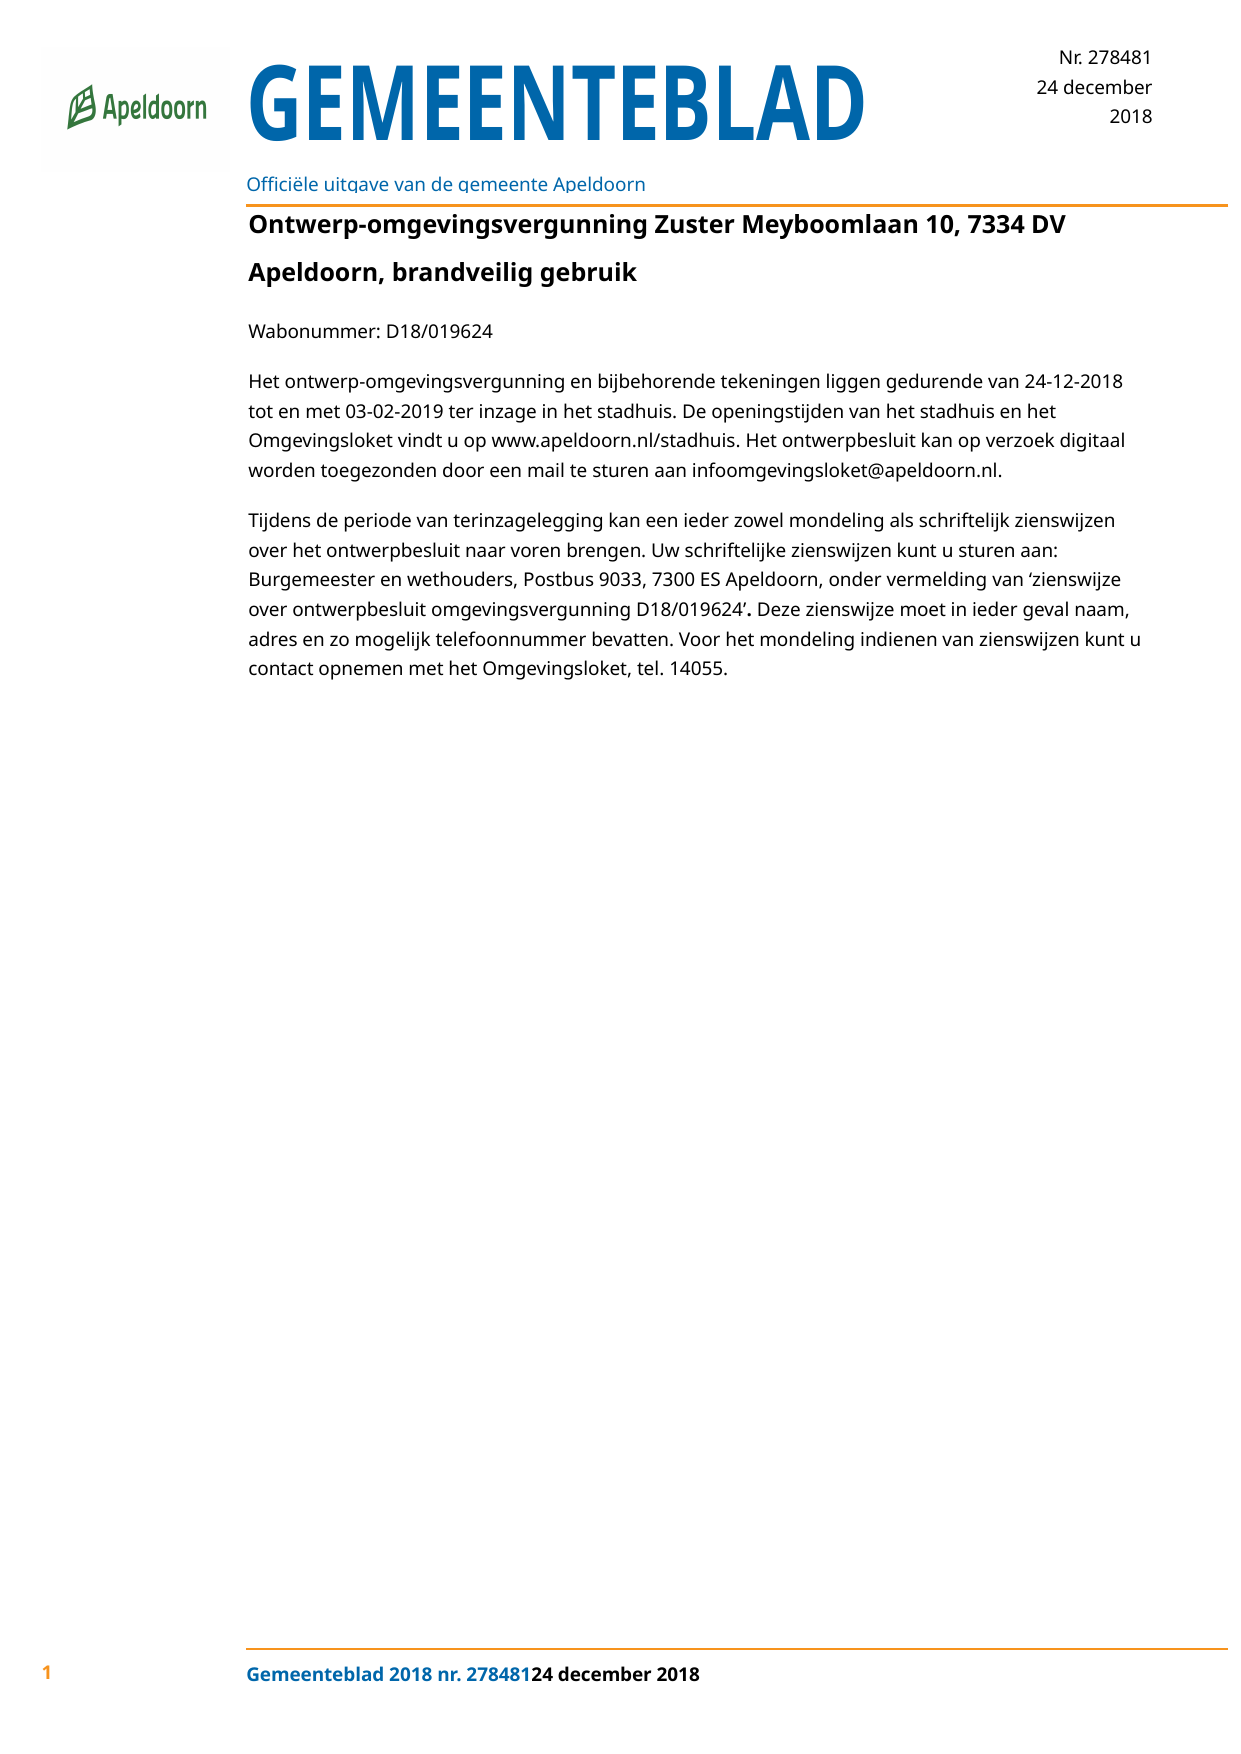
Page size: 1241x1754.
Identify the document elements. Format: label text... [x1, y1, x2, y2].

text Het ontwerp-omgevingsvergunning en bijbehorende tekeningen liggen gedurende van 24-12-2018 tot en met 03-02-2019 ter inzage in het stadhuis. De openingstijden van het stadhuis en het Omgevingsloket vindt u op www.apeldoorn.nl/stadhuis. Het ontwerpbesluit kan op verzoek digitaal worden toegezonden door een mail te sturen aan infoomgevingsloket@apeldoorn.nl. [248, 368, 1152, 483]
text Wabonummer: D18/019624 [248, 318, 1152, 344]
text Tijdens de periode van terinzagelegging kan een ieder zowel mondeling als schriftelijk zienswijzen over het ontwerpbesluit naar voren brengen. Uw schriftelijke zienswijzen kunt u sturen aan: Burgemeester en wethouders, Postbus 9033, 7300 ES Apeldoorn, onder vermelding van ‘zienswijze over ontwerpbesluit omgevingsvergunning D18/019624’. Deze zienswijze moet in ieder geval naam, adres en zo mogelijk telefoonnummer bevatten. Voor het mondeling indienen van zienswijzen kunt u contact opnemen met het Omgevingsloket, tel. 14055. [248, 507, 1152, 681]
text Ontwerp-omgevingsvergunning Zuster Meyboomlaan 10, 7334 DV Apeldoorn, brandveilig gebruik [248, 207, 1152, 288]
picture [41, 47, 231, 172]
